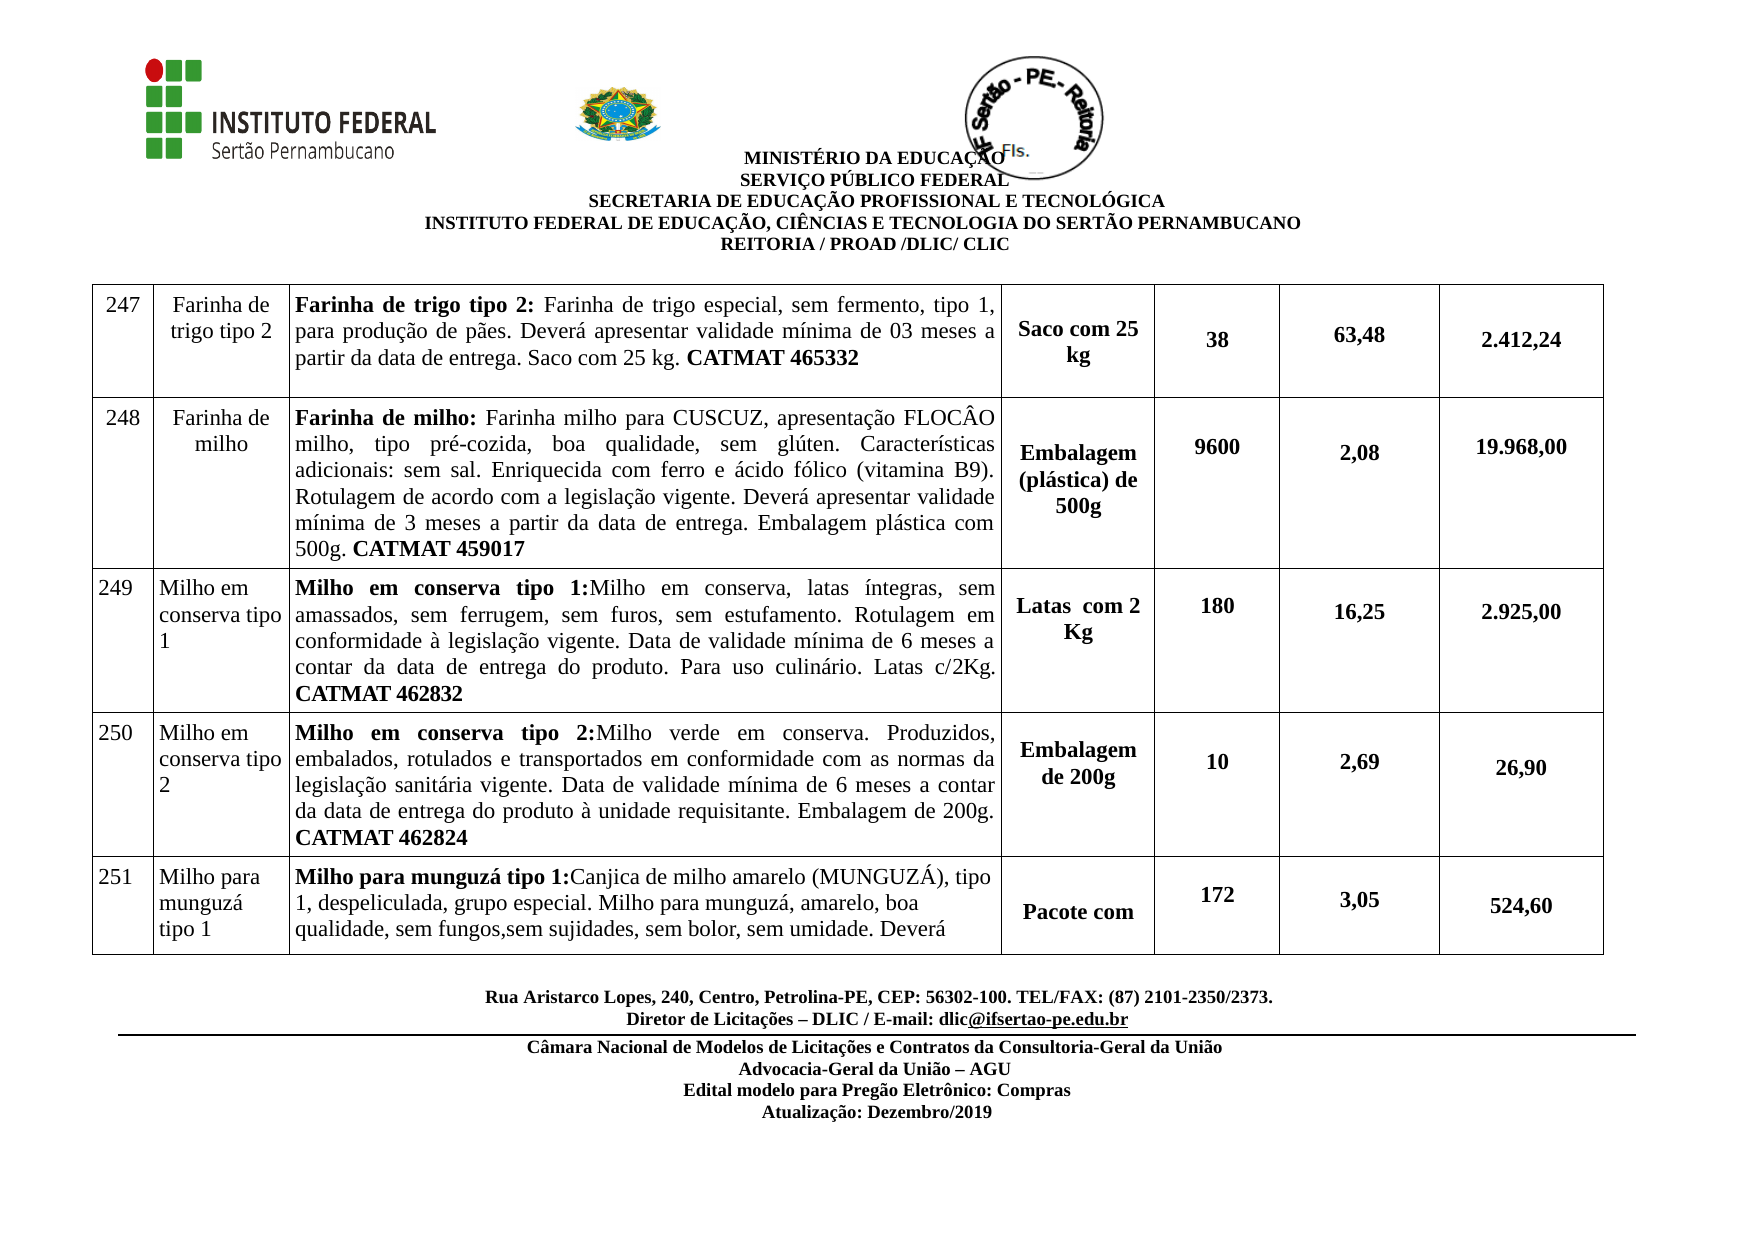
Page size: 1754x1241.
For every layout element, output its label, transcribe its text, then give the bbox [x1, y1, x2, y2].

table_cell Embalagem de 200g [1002, 713, 1154, 856]
table_cell 248 [93, 398, 153, 567]
table_cell 249 [93, 569, 153, 712]
table_cell Saco com 25 kg [1002, 285, 1154, 397]
table_cell 3,05 [1280, 857, 1439, 954]
table_cell 524,60 [1440, 857, 1603, 954]
table_cell Milho em conserva tipo 2:Milho verde em conserva. Produzidos, embalados, rotulados e transportados em conformidade com as normas da legislação sanitária vigente. Data de validade mínima de 6 meses a contar da data de entrega do produto à unidade requisitante. Embalagem de 200g. CATMAT 462824 [290, 713, 1001, 856]
table_cell 26,90 [1440, 713, 1603, 856]
table_cell Latas com 2 Kg [1002, 569, 1154, 712]
table_cell 180 [1155, 569, 1279, 712]
table_cell 19.968,00 [1440, 398, 1603, 567]
table_cell Farinha de trigo tipo 2 [154, 285, 289, 397]
table_cell Milho para munguzá tipo 1:Canjica de milho amarelo (MUNGUZÁ), tipo 1, despeliculada, grupo especial. Milho para munguzá, amarelo, boa qualidade, sem fungos,sem sujidades, sem bolor, sem umidade. Deverá [290, 857, 1001, 954]
table_cell Embalagem (plástica) de 500g [1002, 398, 1154, 567]
table_cell Milho em conserva tipo 2 [154, 713, 289, 856]
table_cell 9600 [1155, 398, 1279, 567]
table_cell 172 [1155, 857, 1279, 954]
table_cell 16,25 [1280, 569, 1439, 712]
table_cell Pacote com [1002, 857, 1154, 954]
table_cell 247 [93, 285, 153, 397]
picture [575, 87, 661, 141]
table_cell Milho em conserva tipo 1:Milho em conserva, latas íntegras, sem amassados, sem ferrugem, sem furos, sem estufamento. Rotulagem em conformidade à legislação vigente. Data de validade mínima de 6 meses a contar da data de entrega do produto. Para uso culinário. Latas c/2Kg. CATMAT 462832 [290, 569, 1001, 712]
table_cell Farinha de milho: Farinha milho para CUSCUZ, apresentação FLOCÂO milho, tipo pré-cozida, boa qualidade, sem glúten. Características adicionais: sem sal. Enriquecida com ferro e ácido fólico (vitamina B9). Rotulagem de acordo com a legislação vigente. Deverá apresentar validade mínima de 3 meses a partir da data de entrega. Embalagem plástica com 500g. CATMAT 459017 [290, 398, 1001, 567]
picture [957, 45, 1111, 186]
picture [145, 58, 435, 159]
table_cell Farinha de milho [154, 398, 289, 567]
table_cell 10 [1155, 713, 1279, 856]
table_cell 63,48 [1280, 285, 1439, 397]
table_cell 2,08 [1280, 398, 1439, 567]
table_cell 2.925,00 [1440, 569, 1603, 712]
table_cell 250 [93, 713, 153, 856]
table_cell 38 [1155, 285, 1279, 397]
table_cell Milho para munguzá tipo 1 [154, 857, 289, 954]
table_cell Milho em conserva tipo 1 [154, 569, 289, 712]
table_cell 2.412,24 [1440, 285, 1603, 397]
table_cell 2,69 [1280, 713, 1439, 856]
table_cell 251 [93, 857, 153, 954]
table_cell Farinha de trigo tipo 2: Farinha de trigo especial, sem fermento, tipo 1, para produção de pães. Deverá apresentar validade mínima de 03 meses a partir da data de entrega. Saco com 25 kg. CATMAT 465332 [290, 285, 1001, 397]
